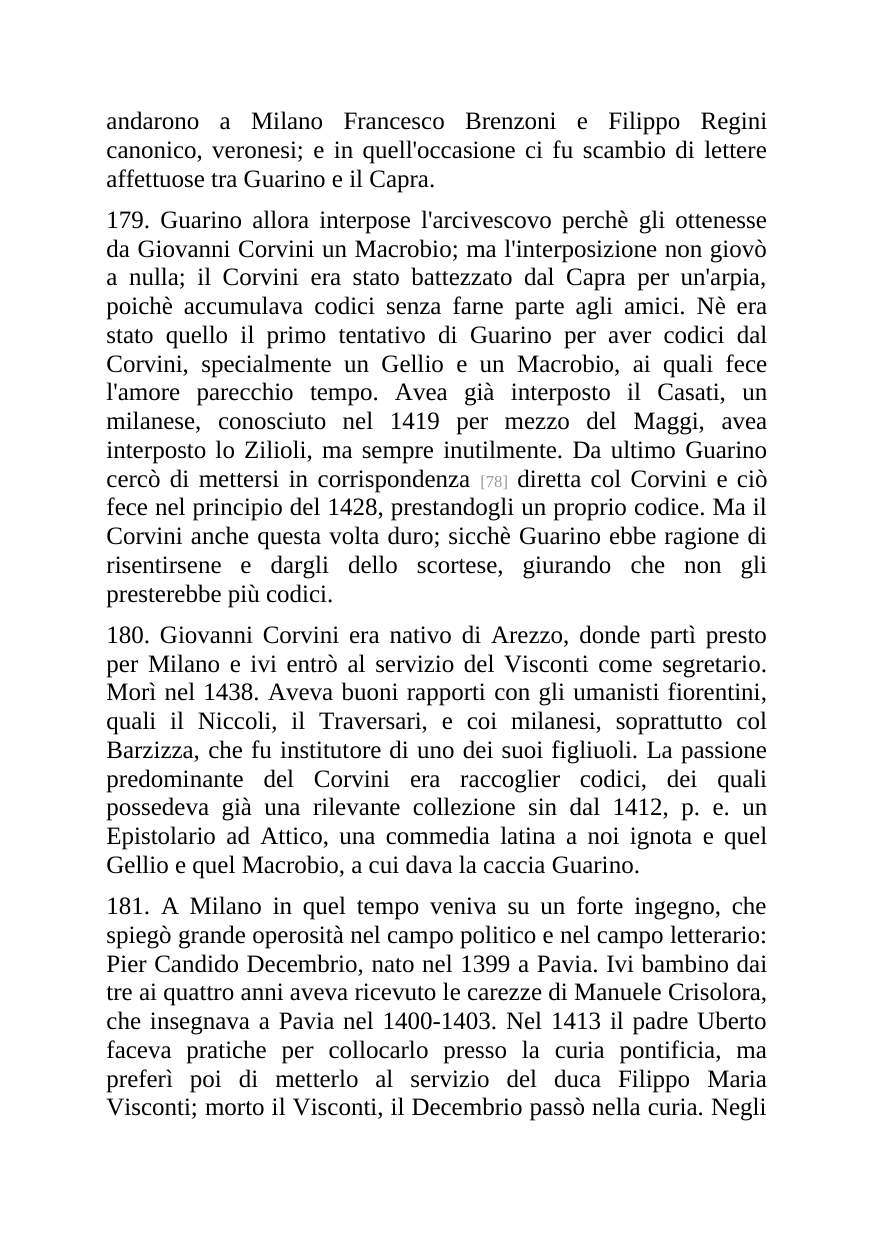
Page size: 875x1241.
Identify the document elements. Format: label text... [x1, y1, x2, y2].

text 181. A Milano in quel tempo veniva su un forte ingegno, che spiegò grande operosità nel campo politico e nel campo letterario: Pier Candido Decembrio, nato nel 1399 a Pavia. Ivi bambino dai tre ai quattro anni aveva ricevuto le carezze di Manuele Crisolora, che insegnava a Pavia nel 1400-1403. Nel 1413 il padre Uberto faceva pratiche per collocarlo presso la curia pontificia, ma preferì poi di metterlo al servizio del duca Filippo Maria Visconti; morto il Visconti, il Decembrio passò nella curia. Negli [106, 891, 768, 1121]
text andarono a Milano Francesco Brenzoni e Filippo Regini canonico, veronesi; e in quell'occasione ci fu scambio di lettere affettuose tra Guarino e il Capra. [106, 106, 768, 192]
text 180. Giovanni Corvini era nativo di Arezzo, donde partì presto per Milano e ivi entrò al servizio del Visconti come segretario. Morì nel 1438. Aveva buoni rapporti con gli umanisti fiorentini, quali il Niccoli, il Traversari, e coi milanesi, soprattutto col Barzizza, che fu institutore di uno dei suoi figliuoli. La passione predominante del Corvini era raccoglier codici, dei quali possedeva già una rilevante collezione sin dal 1412, p. e. un Epistolario ad Attico, una commedia latina a noi ignota e quel Gellio e quel Macrobio, a cui dava la caccia Guarino. [106, 620, 768, 879]
text 179. Guarino allora interpose l'arcivescovo perchè gli ottenesse da Giovanni Corvini un Macrobio; ma l'interposizione non giovò a nulla; il Corvini era stato battezzato dal Capra per un'arpia, poichè accumulava codici senza farne parte agli amici. Nè era stato quello il primo tentativo di Guarino per aver codici dal Corvini, specialmente un Gellio e un Macrobio, ai quali fece l'amore parecchio tempo. Avea già interposto il Casati, un milanese, conosciuto nel 1419 per mezzo del Maggi, avea interposto lo Zilioli, ma sempre inutilmente. Da ultimo Guarino cercò di mettersi in corrispondenza [78] diretta col Corvini e ciò fece nel principio del 1428, prestandogli un proprio codice. Ma il Corvini anche questa volta duro; sicchè Guarino ebbe ragione di risentirsene e dargli dello scortese, giurando che non gli presterebbe più codici. [106, 205, 768, 607]
